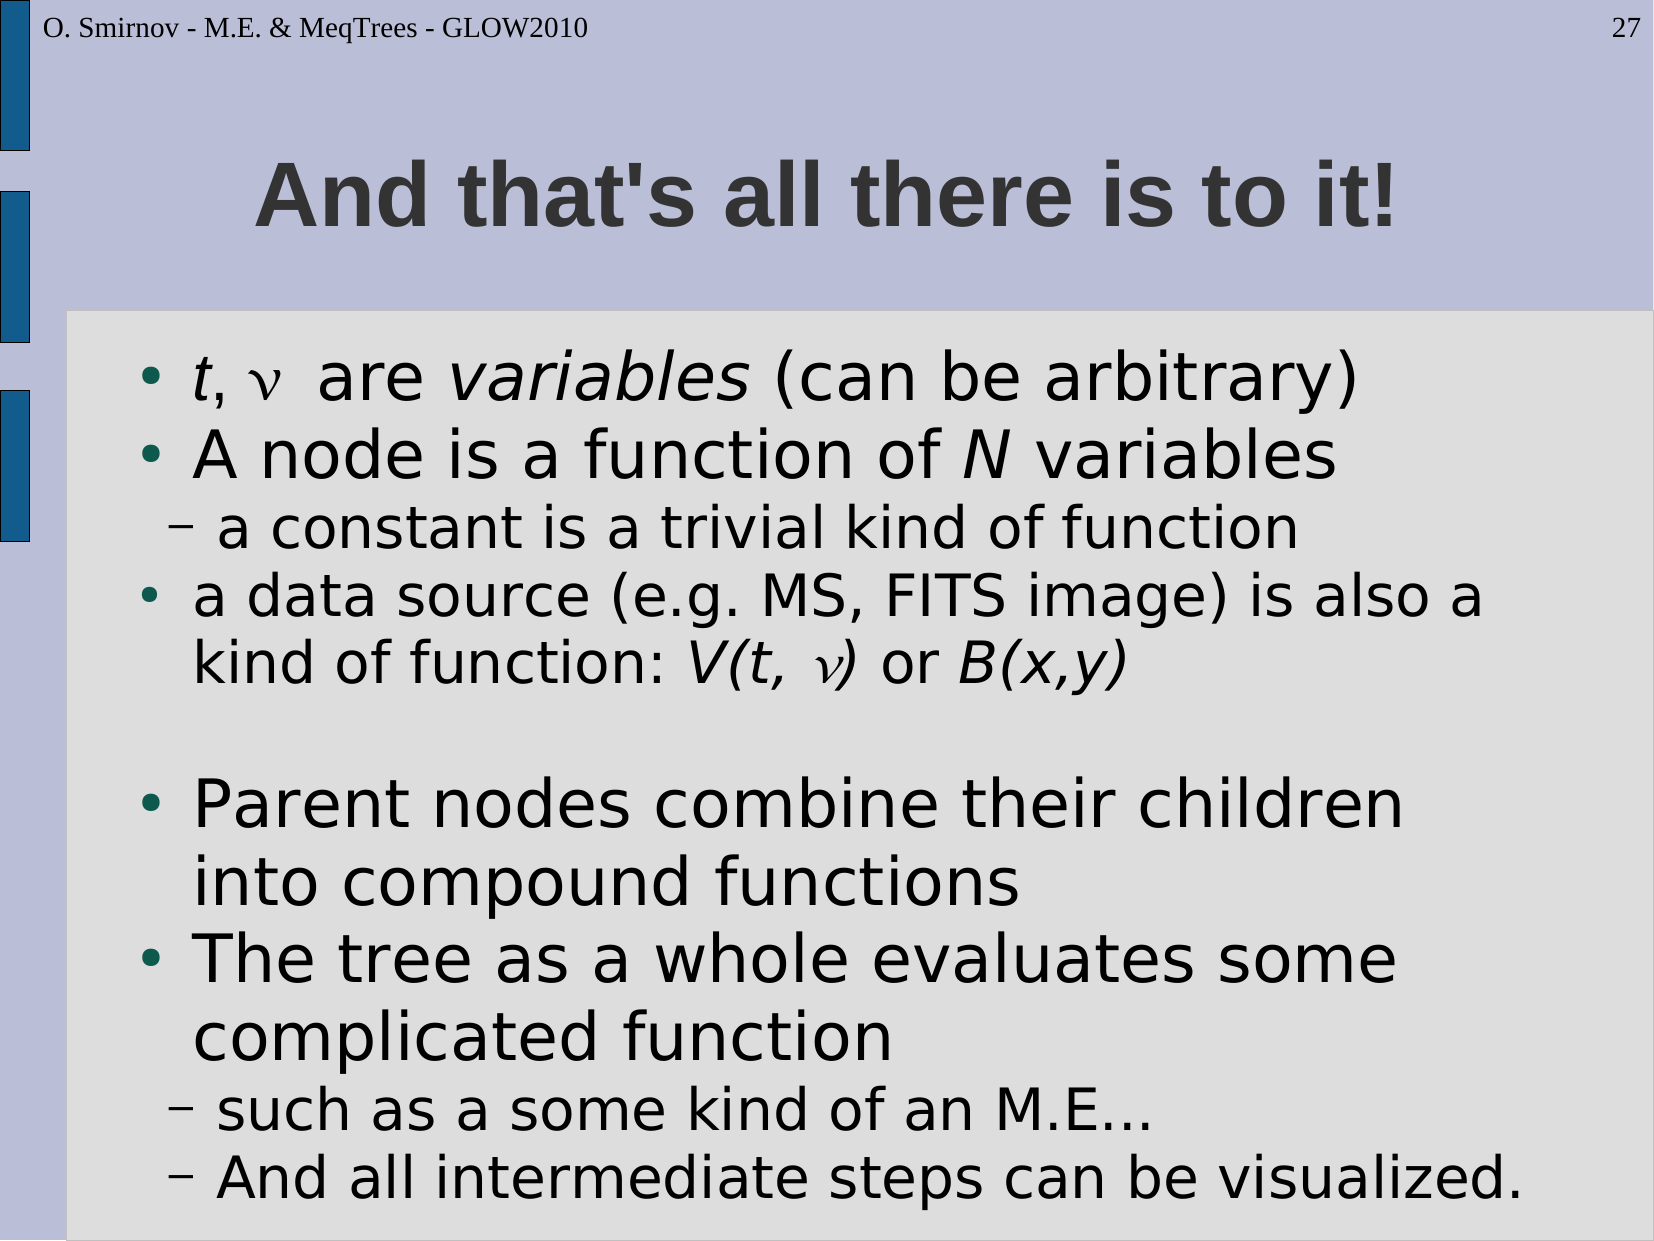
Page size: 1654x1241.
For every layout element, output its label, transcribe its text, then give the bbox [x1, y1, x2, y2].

title And that's all there is to it! [121, 98, 1534, 291]
list t,  are variables (can be arbitrary) A node is a function of N variables a constant is a trivial kind of function a data source (e.g. MS, FITS image) is also a kind of function: V(t, ) or B(x,y) Parent nodes combine their children into compound functions The tree as a whole evaluates some complicated function such as a some kind of an M.E... And all intermediate steps can be visualized. [121, 338, 1534, 1212]
